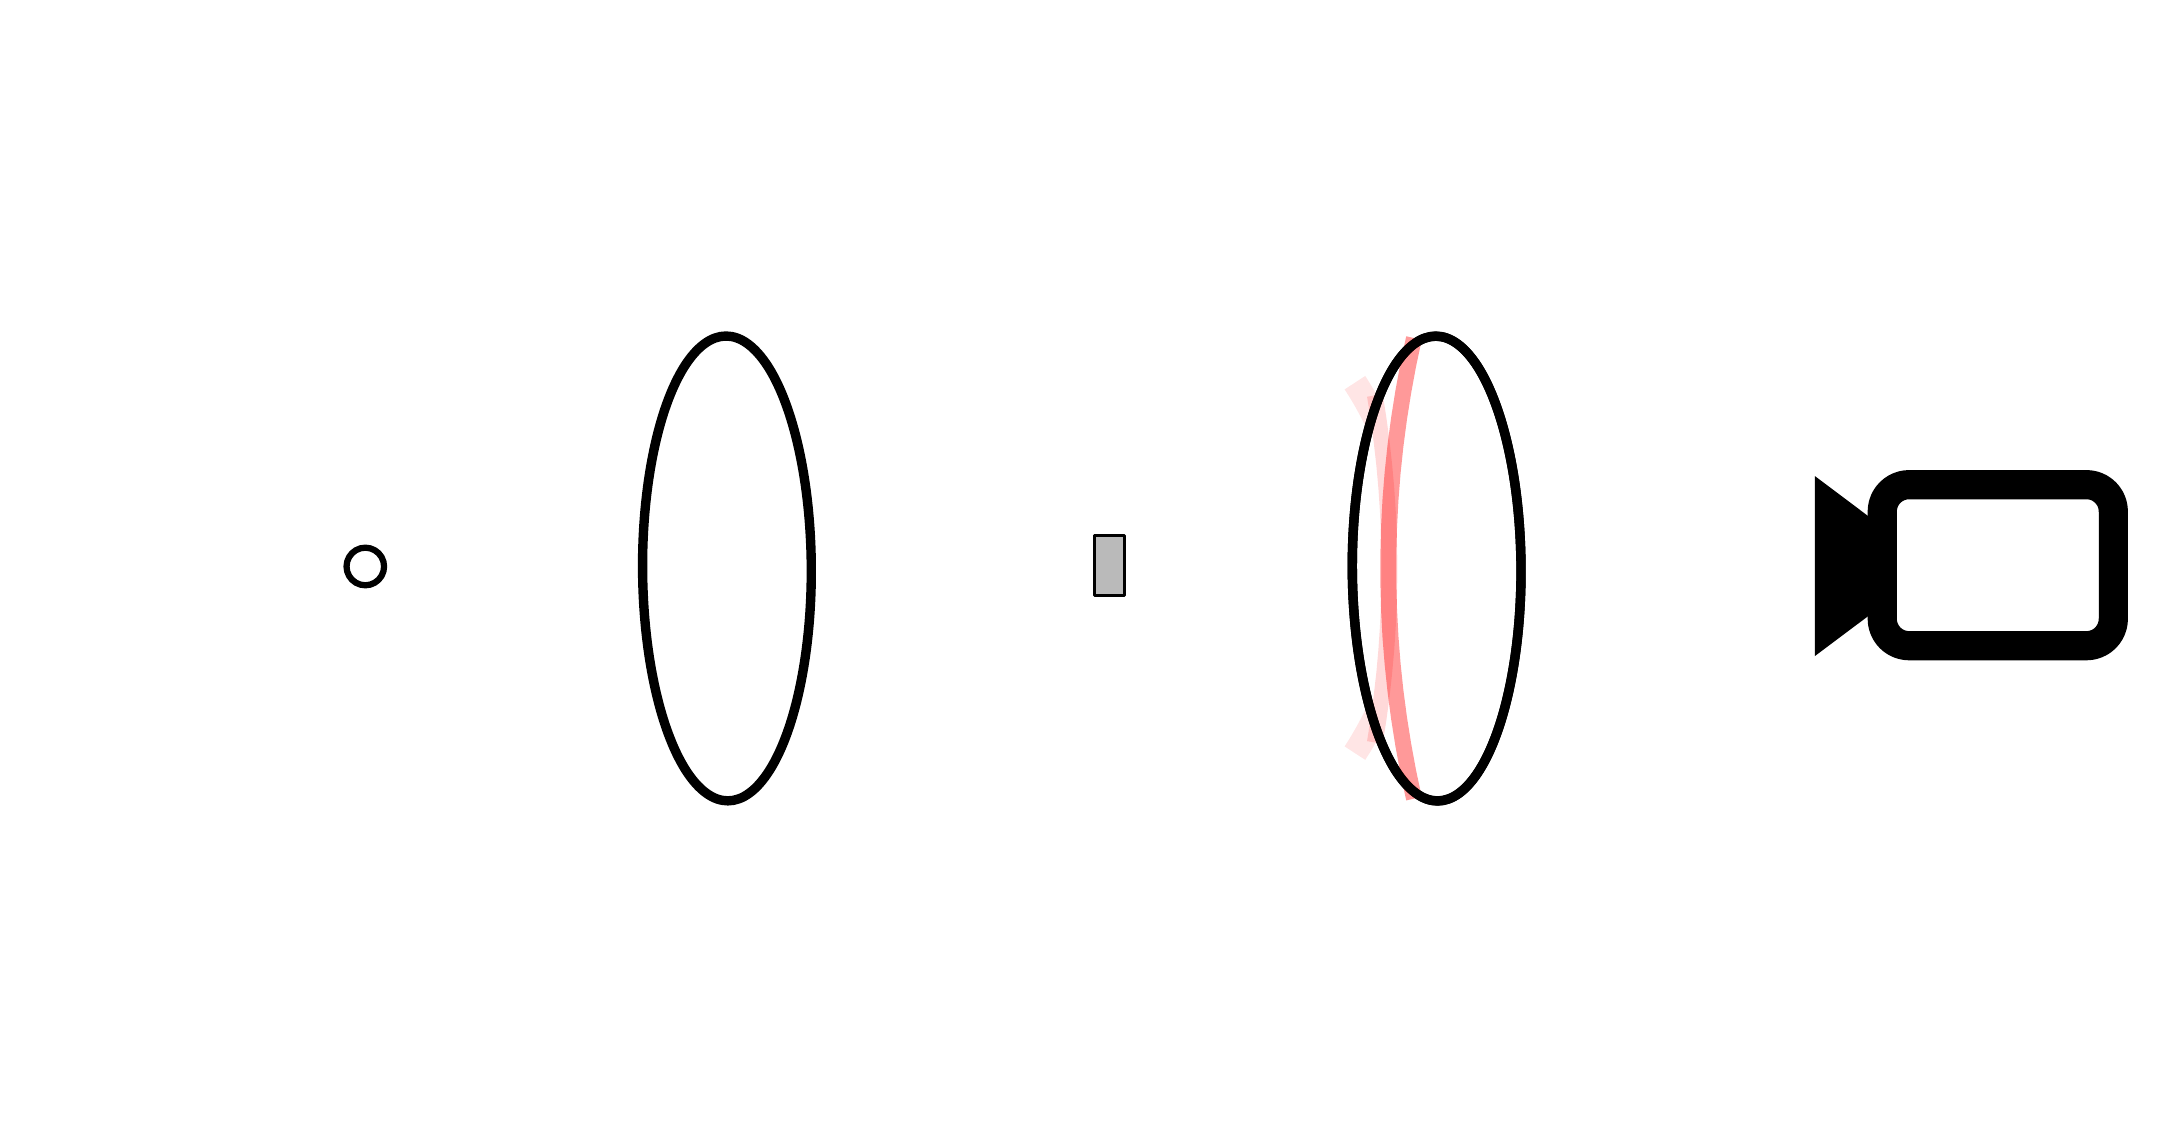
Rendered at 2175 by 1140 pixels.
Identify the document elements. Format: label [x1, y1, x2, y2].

text_box [642, 0, 1747, 1140]
text_box [1814, 476, 1875, 657]
text_box [1882, 484, 2114, 646]
